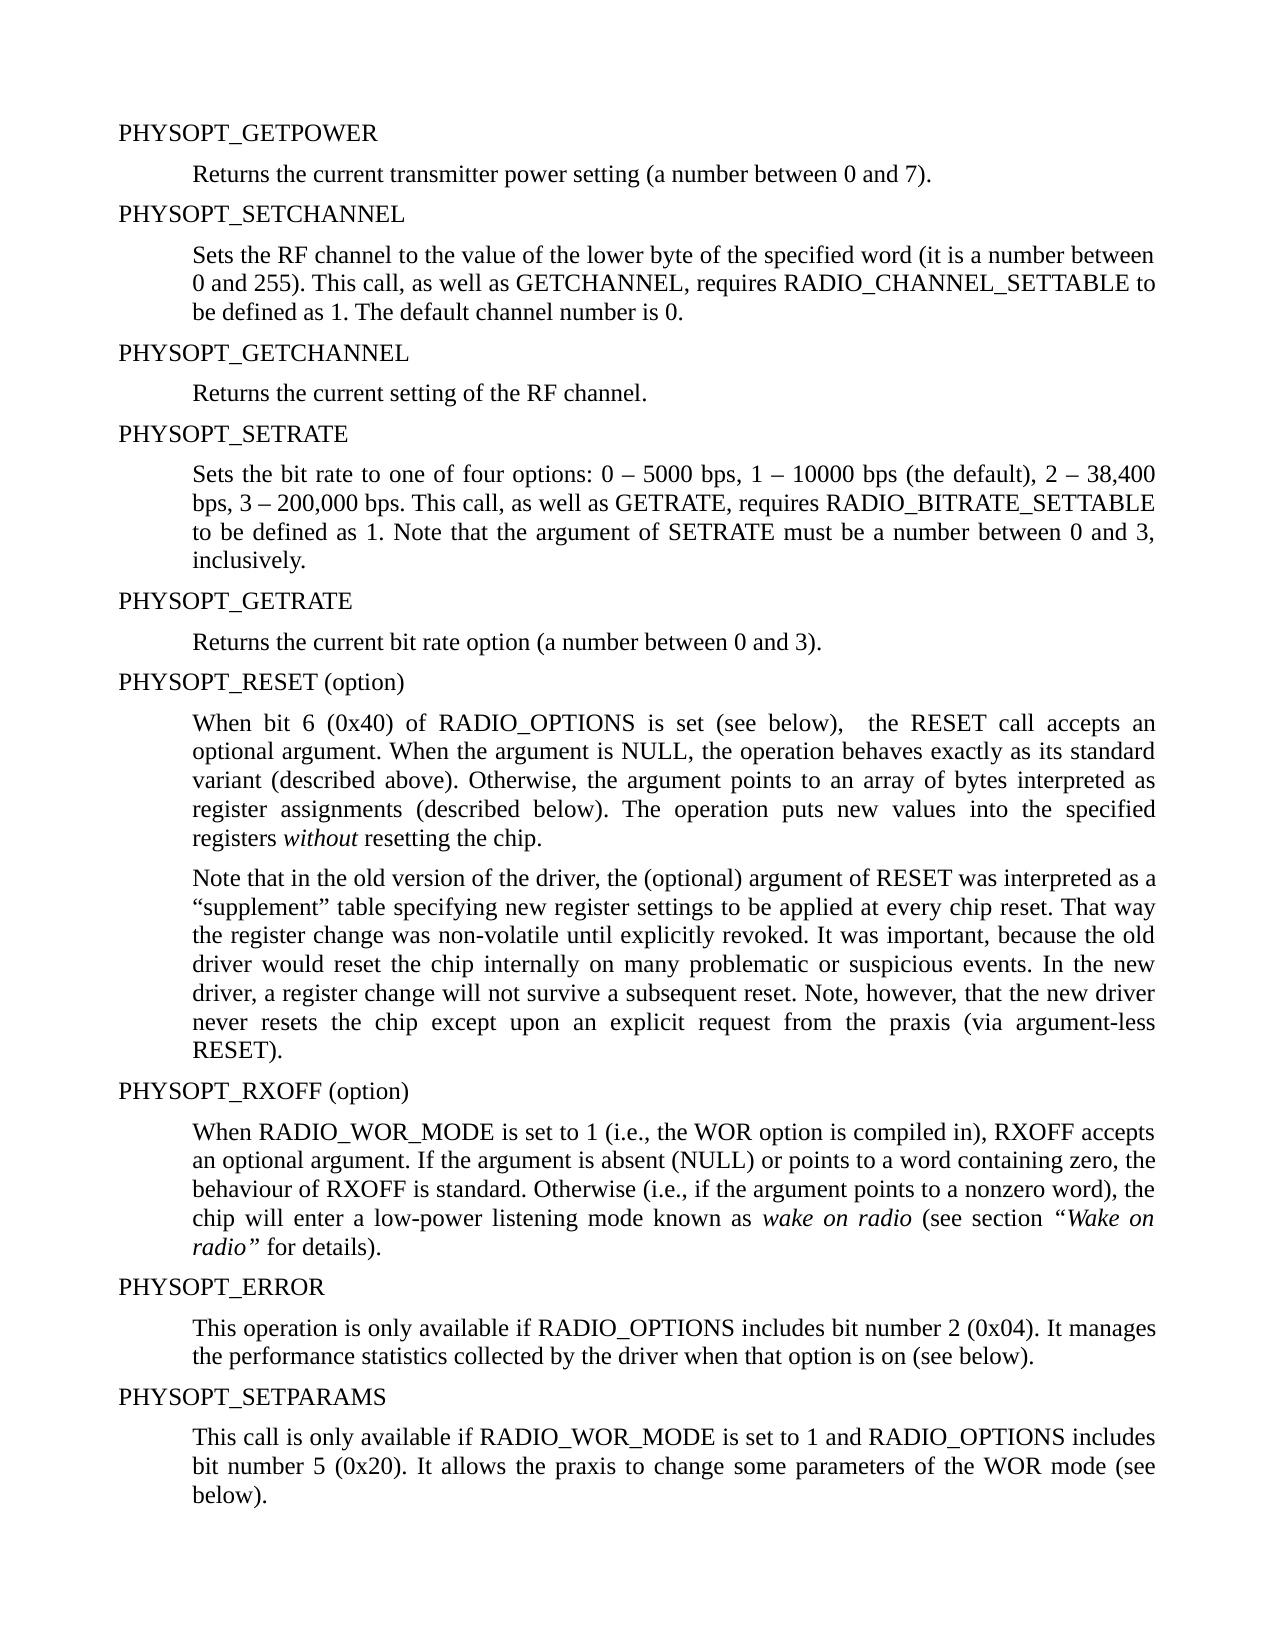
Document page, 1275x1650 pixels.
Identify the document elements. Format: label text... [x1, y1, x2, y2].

text Returns the current setting of the RF channel. [192, 378, 1157, 407]
text PHYSOPT_ERROR [118, 1272, 1157, 1301]
text When bit 6 (0x40) of RADIO_OPTIONS is set (see below), the RESET call accepts an optional argument. When the argument is NULL, the operation behaves exactly as its standard variant (described above). Otherwise, the argument points to an array of bytes interpreted as register assignments (described below). The operation puts new values into the specified registers without resetting the chip. [192, 708, 1157, 851]
text Returns the current transmitter power setting (a number between 0 and 7). [192, 159, 1157, 187]
text PHYSOPT_GETCHANNEL [118, 338, 1157, 366]
text This operation is only available if RADIO_OPTIONS includes bit number 2 (0x04). It manages the performance statistics collected by the driver when that option is on (see below). [192, 1313, 1157, 1370]
text PHYSOPT_GETRATE [118, 586, 1157, 615]
text Note that in the old version of the driver, the (optional) argument of RESET was interpreted as a “supplement” table specifying new register settings to be applied at every chip reset. That way the register change was non-volatile until explicitly revoked. It was important, because the old driver would reset the chip internally on many problematic or suspicious events. In the new driver, a register change will not survive a subsequent reset. Note, however, that the new driver never resets the chip except upon an explicit request from the praxis (via argument-less RESET). [192, 863, 1157, 1064]
text PHYSOPT_RESET (option) [118, 667, 1157, 696]
text PHYSOPT_GETPOWER [118, 118, 1157, 147]
text PHYSOPT_SETPARAMS [118, 1382, 1157, 1411]
text Returns the current bit rate option (a number between 0 and 3). [192, 627, 1157, 655]
text PHYSOPT_SETRATE [118, 419, 1157, 447]
text When RADIO_WOR_MODE is set to 1 (i.e., the WOR option is compiled in), RXOFF accepts an optional argument. If the argument is absent (NULL) or points to a word containing zero, the behaviour of RXOFF is standard. Otherwise (i.e., if the argument points to a nonzero word), the chip will enter a low-power listening mode known as wake on radio (see section “Wake on radio” for details). [192, 1117, 1157, 1260]
text Sets the bit rate to one of four options: 0 – 5000 bps, 1 – 10000 bps (the default), 2 – 38,400 bps, 3 – 200,000 bps. This call, as well as GETRATE, requires RADIO_BITRATE_SETTABLE to be defined as 1. Note that the argument of SETRATE must be a number between 0 and 3, inclusively. [192, 459, 1157, 574]
text PHYSOPT_SETCHANNEL [118, 199, 1157, 228]
text This call is only available if RADIO_WOR_MODE is set to 1 and RADIO_OPTIONS includes bit number 5 (0x20). It allows the praxis to change some parameters of the WOR mode (see below). [192, 1422, 1157, 1509]
text PHYSOPT_RXOFF (option) [118, 1076, 1157, 1105]
text Sets the RF channel to the value of the lower byte of the specified word (it is a number between 0 and 255). This call, as well as GETCHANNEL, requires RADIO_CHANNEL_SETTABLE to be defined as 1. The default channel number is 0. [192, 240, 1157, 326]
